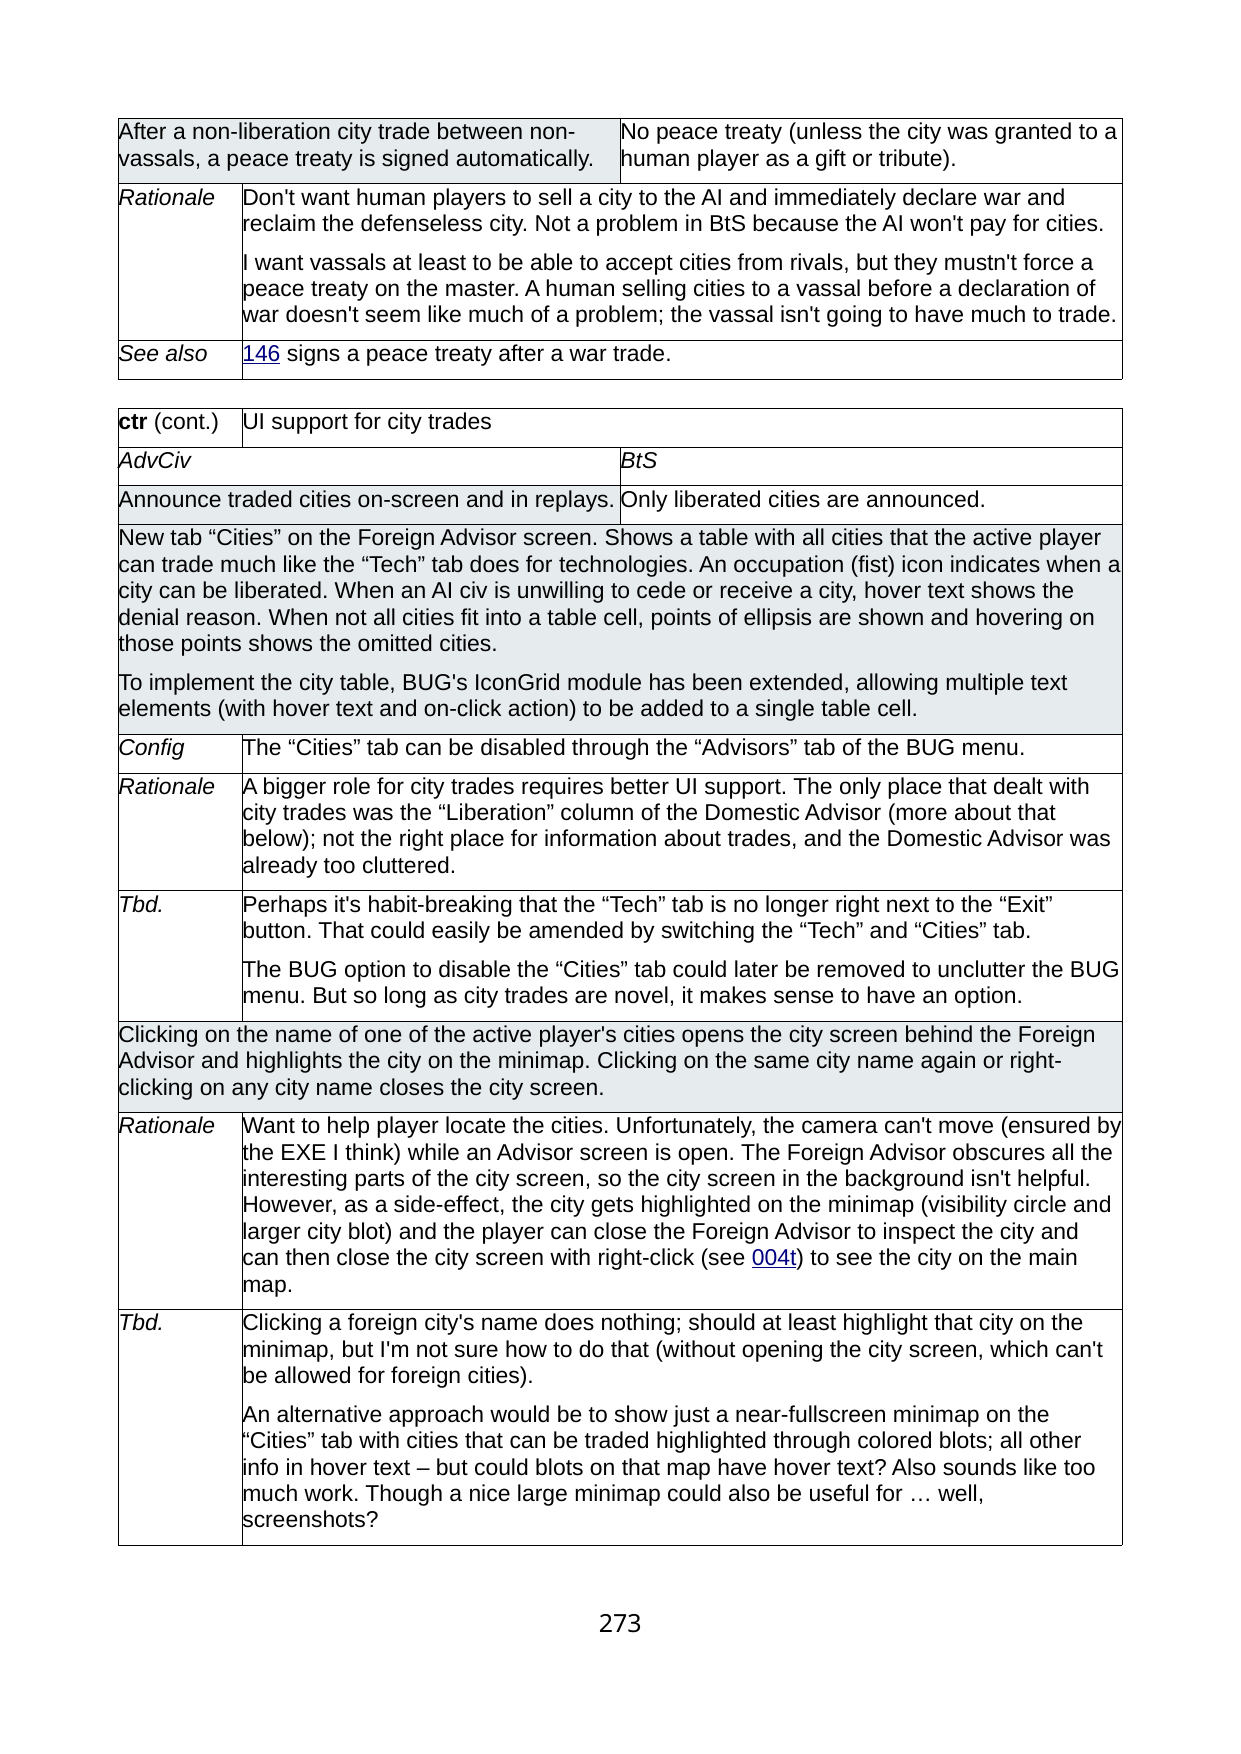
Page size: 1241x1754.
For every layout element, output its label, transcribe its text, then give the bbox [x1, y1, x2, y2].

table_cell AdvCiv [119, 448, 620, 485]
table_cell Clicking a foreign city's name does nothing; should at least highlight that city on the minimap, but I'm not sure how to do that (without opening the city screen, which can't be allowed for foreign cities). An alternative approach would be to show just a near-fullscreen minimap on the “Cities” tab with cities that can be traded highlighted through colored blots; all other info in hover text – but could blots on that map have hover text? Also sounds like too much work. Though a nice large minimap could also be useful for … well, screenshots? [243, 1310, 1122, 1545]
table_cell Want to help player locate the cities. Unfortunately, the camera can't move (ensured by the EXE I think) while an Advisor screen is open. The Foreign Advisor obscures all the interesting parts of the city screen, so the city screen in the background isn't helpful. However, as a side-effect, the city gets highlighted on the minimap (visibility circle and larger city blot) and the player can close the Foreign Advisor to inspect the city and can then close the city screen with right-click (see 004t) to see the city on the main map. [243, 1113, 1122, 1309]
table_cell Don't want human players to sell a city to the AI and immediately declare war and reclaim the defenseless city. Not a problem in BtS because the AI won't pay for cities. I want vassals at least to be able to accept cities from rivals, but they mustn't force a peace treaty on the master. A human selling cities to a vassal before a declaration of war doesn't seem like much of a problem; the vassal isn't going to have much to trade. [243, 184, 1122, 340]
table_header ctr (cont.) [119, 409, 242, 447]
table_cell Announce traded cities on-screen and in replays. [119, 486, 620, 524]
table_cell The “Cities” tab can be disabled through the “Advisors” tab of the BUG menu. [243, 735, 1122, 772]
table_cell Config [119, 735, 242, 772]
table_header UI support for city trades [243, 409, 1122, 447]
table_cell Tbd. [119, 891, 242, 1021]
table_cell Perhaps it's habit-breaking that the “Tech” tab is no longer right next to the “Exit” button. That could easily be amended by switching the “Tech” and “Cities” tab. The BUG option to disable the “Cities” tab could later be removed to unclutter the BUG menu. But so long as city trades are novel, it makes sense to have an option. [243, 891, 1122, 1021]
table_cell Clicking on the name of one of the active player's cities opens the city screen behind the Foreign Advisor and highlights the city on the minimap. Clicking on the same city name again or right-clicking on any city name closes the city screen. [119, 1022, 1122, 1112]
table_cell Rationale [119, 184, 242, 340]
table_cell BtS [621, 448, 1122, 485]
table_cell Tbd. [119, 1310, 242, 1545]
table_cell 146 signs a peace treaty after a war trade. [243, 341, 1122, 379]
table_cell Only liberated cities are announced. [621, 486, 1122, 524]
table_cell Rationale [119, 1113, 242, 1309]
table_cell Rationale [119, 774, 242, 890]
table_cell A bigger role for city trades requires better UI support. The only place that dealt with city trades was the “Liberation” column of the Domestic Advisor (more about that below); not the right place for information about trades, and the Domestic Advisor was already too cluttered. [243, 774, 1122, 890]
table_cell New tab “Cities” on the Foreign Advisor screen. Shows a table with all cities that the active player can trade much like the “Tech” tab does for technologies. An occupation (fist) icon indicates when a city can be liberated. When an AI civ is unwilling to cede or receive a city, hover text shows the denial reason. When not all cities fit into a table cell, points of ellipsis are shown and hovering on those points shows the omitted cities. To implement the city table, BUG's IconGrid module has been extended, allowing multiple text elements (with hover text and on-click action) to be added to a single table cell. [119, 525, 1122, 734]
table_cell After a non-liberation city trade between non-vassals, a peace treaty is signed automatically. [119, 119, 620, 183]
table_cell See also [119, 341, 242, 379]
table_cell No peace treaty (unless the city was granted to a human player as a gift or tribute). [621, 119, 1122, 183]
